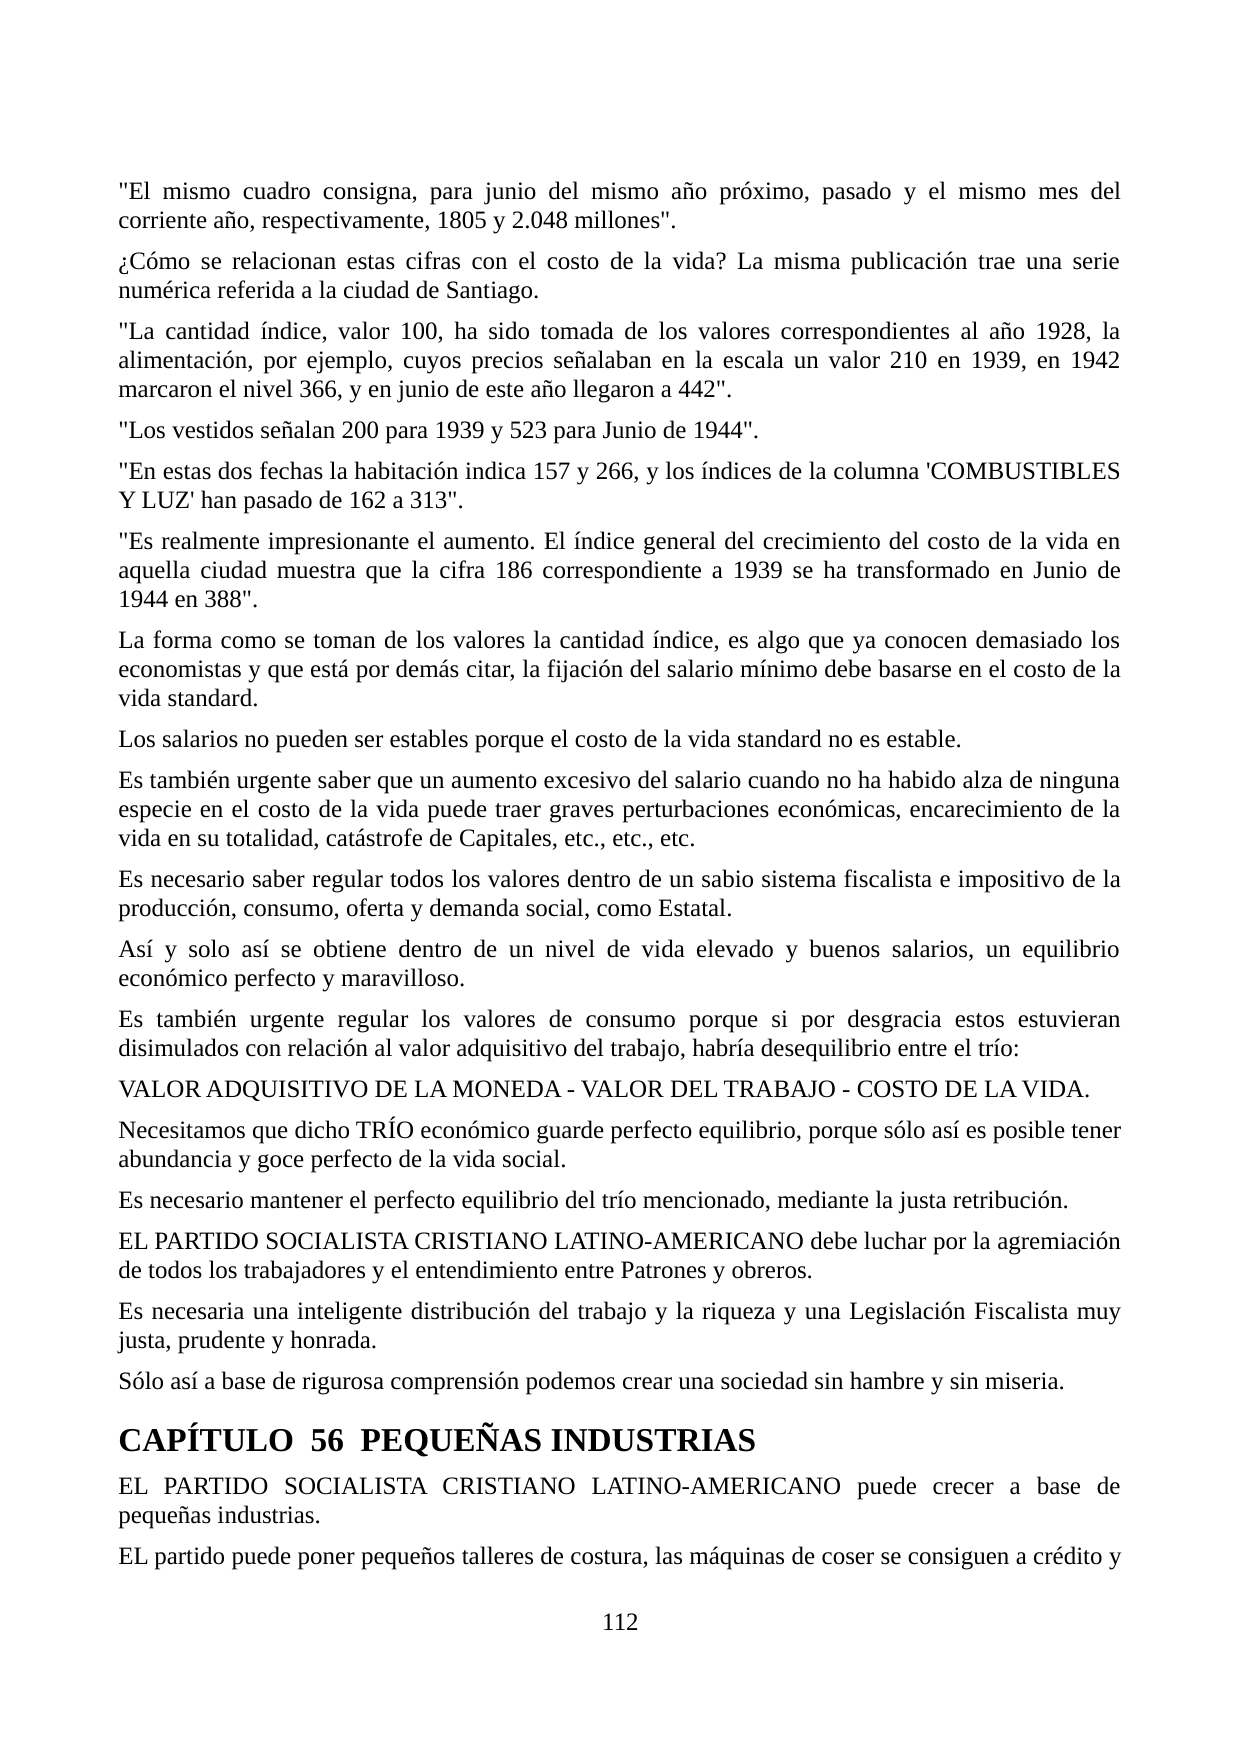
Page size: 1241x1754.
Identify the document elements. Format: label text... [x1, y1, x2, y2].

text Es necesaria una inteligente distribución del trabajo y la riqueza y una Legislación Fiscalista muy justa, prudente y honrada. [118, 1296, 1122, 1354]
text Es también urgente saber que un aumento excesivo del salario cuando no ha habido alza de ninguna especie en el costo de la vida puede traer graves perturbaciones económicas, encarecimiento de la vida en su totalidad, catástrofe de Capitales, etc., etc., etc. [118, 765, 1122, 851]
text VALOR ADQUISITIVO DE LA MONEDA - VALOR DEL TRABAJO - COSTO DE LA VIDA. [118, 1074, 1122, 1103]
text Es también urgente regular los valores de consumo porque si por desgracia estos estuvieran disimulados con relación al valor adquisitivo del trabajo, habría desequilibrio entre el trío: [118, 1004, 1122, 1061]
text EL partido puede poner pequeños talleres de costura, las máquinas de coser se consiguen a crédito y [118, 1541, 1122, 1570]
text "En estas dos fechas la habitación indica 157 y 266, y los índices de la columna 'COMBUSTIBLES Y LUZ' han pasado de 162 a 313". [118, 456, 1122, 514]
text Así y solo así se obtiene dentro de un nivel de vida elevado y buenos salarios, un equilibrio económico perfecto y maravilloso. [118, 934, 1122, 991]
text "Es realmente impresionante el aumento. El índice general del crecimiento del costo de la vida en aquella ciudad muestra que la cifra 186 correspondiente a 1939 se ha transformado en Junio de 1944 en 388". [118, 526, 1122, 613]
text La forma como se toman de los valores la cantidad índice, es algo que ya conocen demasiado los economistas y que está por demás citar, la fijación del salario mínimo debe basarse en el costo de la vida standard. [118, 625, 1122, 711]
text Sólo así a base de rigurosa comprensión podemos crear una sociedad sin hambre y sin miseria. [118, 1366, 1122, 1395]
text "La cantidad índice, valor 100, ha sido tomada de los valores correspondientes al año 1928, la alimentación, por ejemplo, cuyos precios señalaban en la escala un valor 210 en 1939, en 1942 marcaron el nivel 366, y en junio de este año llegaron a 442". [118, 316, 1122, 403]
text "Los vestidos señalan 200 para 1939 y 523 para Junio de 1944". [118, 415, 1122, 444]
text EL PARTIDO SOCIALISTA CRISTIANO LATINO-AMERICANO puede crecer a base de pequeñas industrias. [118, 1471, 1122, 1528]
text Es necesario saber regular todos los valores dentro de un sabio sistema fiscalista e impositivo de la producción, consumo, oferta y demanda social, como Estatal. [118, 864, 1122, 921]
text "El mismo cuadro consigna, para junio del mismo año próximo, pasado y el mismo mes del corriente año, respectivamente, 1805 y 2.048 millones". [118, 176, 1122, 234]
text Necesitamos que dicho TRÍO económico guarde perfecto equilibrio, porque sólo así es posible tener abundancia y goce perfecto de la vida social. [118, 1115, 1122, 1173]
text EL PARTIDO SOCIALISTA CRISTIANO LATINO-AMERICANO debe luchar por la agremiación de todos los trabajadores y el entendimiento entre Patrones y obreros. [118, 1226, 1122, 1284]
text ¿Cómo se relacionan estas cifras con el costo de la vida? La misma publicación trae una serie numérica referida a la ciudad de Santiago. [118, 246, 1122, 304]
text Es necesario mantener el perfecto equilibrio del trío mencionado, mediante la justa retribución. [118, 1185, 1122, 1214]
subtitle CAPÍTULO 56 PEQUEÑAS INDUSTRIAS [118, 1420, 1122, 1458]
text Los salarios no pueden ser estables porque el costo de la vida standard no es estable. [118, 724, 1122, 753]
